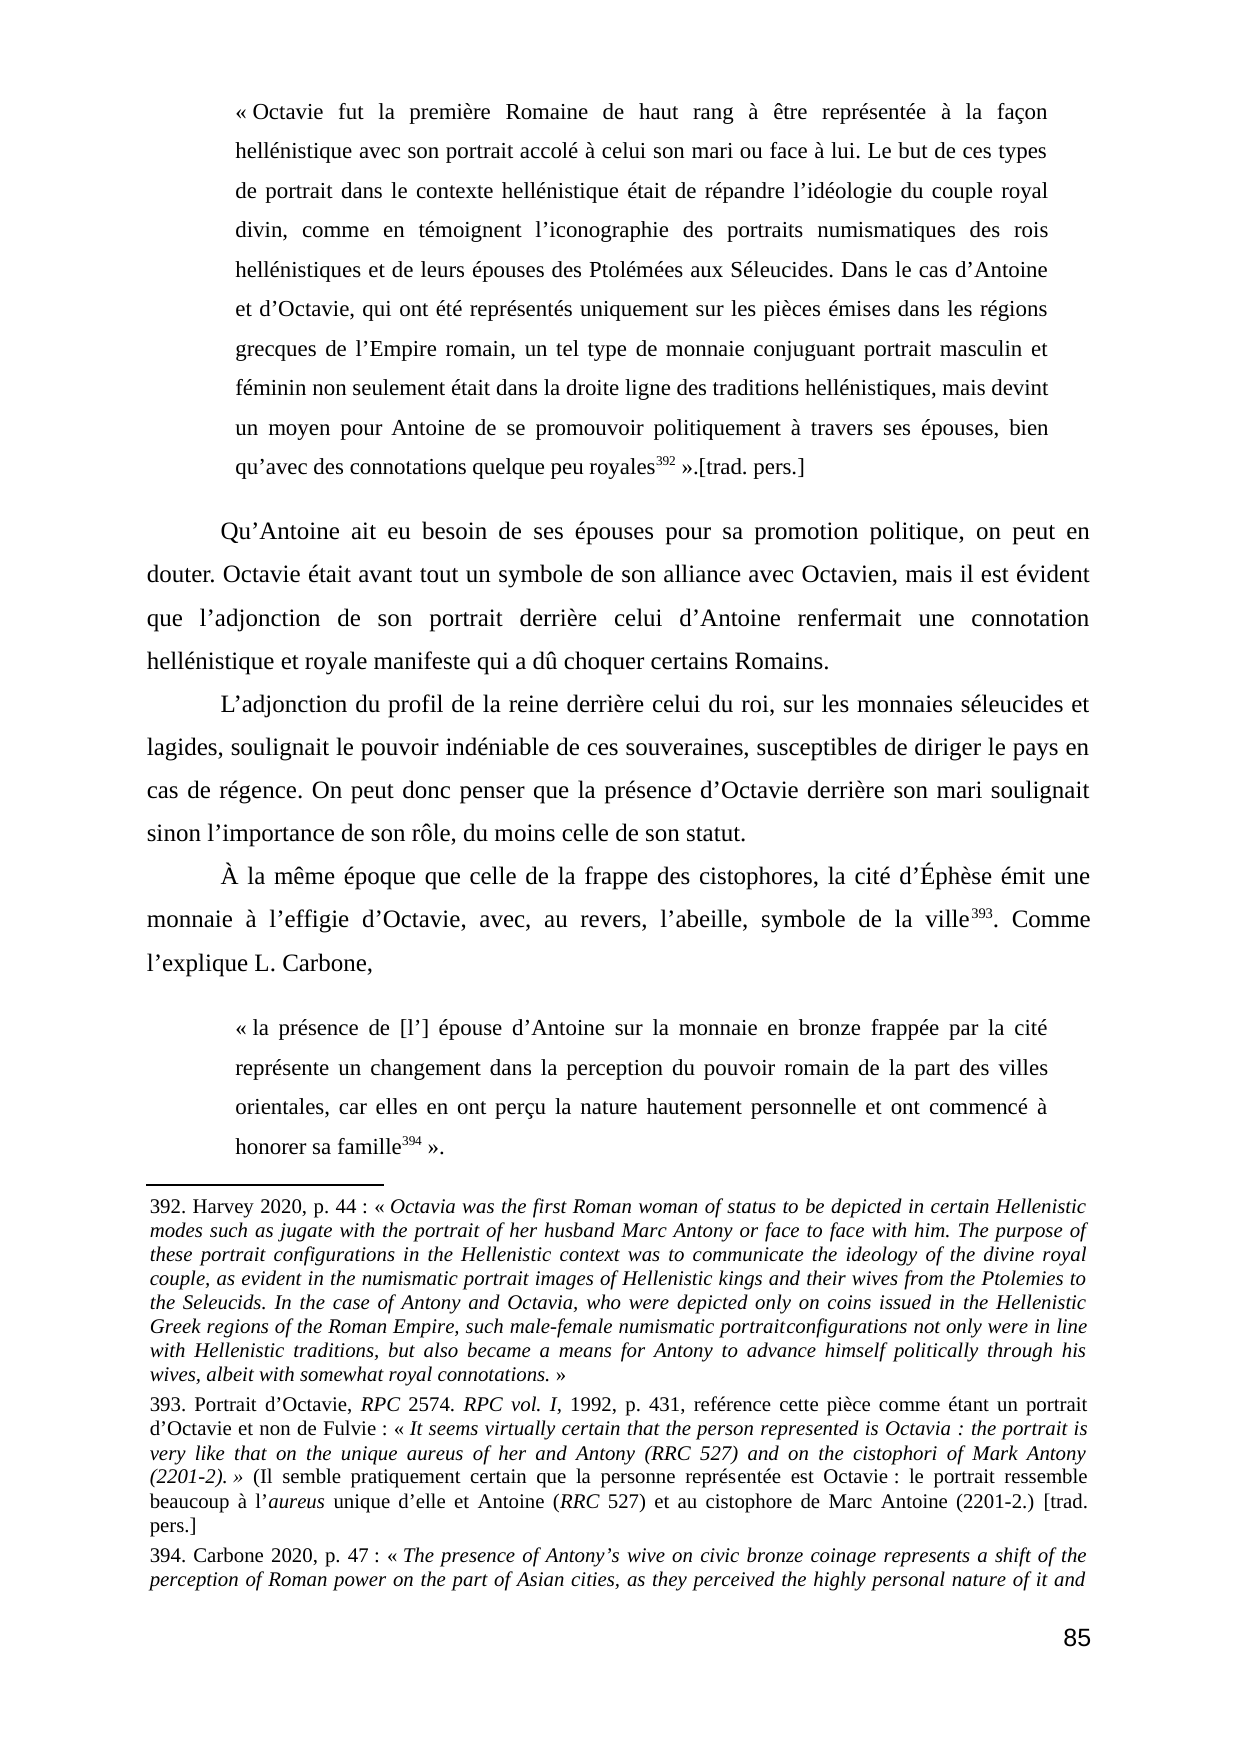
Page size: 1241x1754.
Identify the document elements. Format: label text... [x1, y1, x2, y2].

text . Portrait d’Octavie, RPC 2574. RPC vol. I, 1992, p. 431, reférence cette pièce comme étant un portrait d’Octavie et non de Fulvie : « It seems virtually certain that the person represented is Octavia : the portrait is very like that on the unique aureus of her and Antony (RRC 527) and on the cistophori of Mark Antony (2201‑2). » (Il semble pratiquement certain que la personne représentée est Octavie : le portrait ressemble beaucoup à l’aureus unique d’elle et Antoine (RRC 527) et au cistophore de Marc Antoine (2201-2.) [trad. pers.] [147, 1389, 1091, 1539]
text À la même époque que celle de la frappe des cistophores, la cité d’Éphèse émit une monnaie à l’effigie d’Octavie, avec, au revers, l’abeille, symbole de la ville. Comme l’explique L. Carbone, [147, 861, 1091, 976]
text . Carbone 2020, p. 47 : « The presence of Antony’s wive on civic bronze coinage represents a shift of the perception of Roman power on the part of Asian cities, as they perceived the highly personal nature of it and [147, 1539, 1091, 1593]
text Qu’Antoine ait eu besoin de ses épouses pour sa promotion politique, on peut en douter. Octavie était avant tout un symbole de son alliance avec Octavien, mais il est évident que l’adjonction de son portrait derrière celui d’Antoine renfermait une connotation hellénistique et royale manifeste qui a dû choquer certains Romains. [147, 516, 1091, 674]
list « la présence de [l’] épouse d’Antoine sur la monnaie en bronze frappée par la cité représente un changement dans la perception du pouvoir romain de la part des villes orientales, car elles en ont perçu la nature hautement personnelle et ont commencé à honorer sa famille ». [235, 1014, 1049, 1159]
list « Octavie fut la première Romaine de haut rang à être représentée à la façon hellénistique avec son portrait accolé à celui son mari ou face à lui. Le but de ces types de portrait dans le contexte hellénistique était de répandre l’idéologie du couple royal divin, comme en témoignent l’iconographie des portraits numismatiques des rois hellénistiques et de leurs épouses des Ptolémées aux Séleucides. Dans le cas d’Antoine et d’Octavie, qui ont été représentés uniquement sur les pièces émises dans les régions grecques de l’Empire romain, un tel type de monnaie conjuguant portrait masculin et féminin non seulement était dans la droite ligne des traditions hellénistiques, mais devint un moyen pour Antoine de se promouvoir politiquement à travers ses épouses, bien qu’avec des connotations quelque peu royales ».[trad. pers.] [235, 98, 1049, 480]
text . Harvey 2020, p. 44 : « Octavia was the first Roman woman of status to be depicted in certain Hellenistic modes such as jugate with the portrait of her husband Marc Antony or face to face with him. The purpose of these portrait configurations in the Hellenistic context was to communicate the ideology of the divine royal couple, as evident in the numismatic portrait images of Hellenistic kings and their wives from the Ptolemies to the Seleucids. In the case of Antony and Octavia, who were depicted only on coins issued in the Hellenistic Greek regions of the Roman Empire, such male-female numismatic portraitconfigurations not only were in line with Hellenistic traditions, but also became a means for Antony to advance himself politically through his wives, albeit with somewhat royal connotations. » [147, 1191, 1091, 1389]
text L’adjonction du profil de la reine derrière celui du roi, sur les monnaies séleucides et lagides, soulignait le pouvoir indéniable de ces souveraines, susceptibles de diriger le pays en cas de régence. On peut donc penser que la présence d’Octavie derrière son mari soulignait sinon l’importance de son rôle, du moins celle de son statut. [147, 689, 1091, 847]
